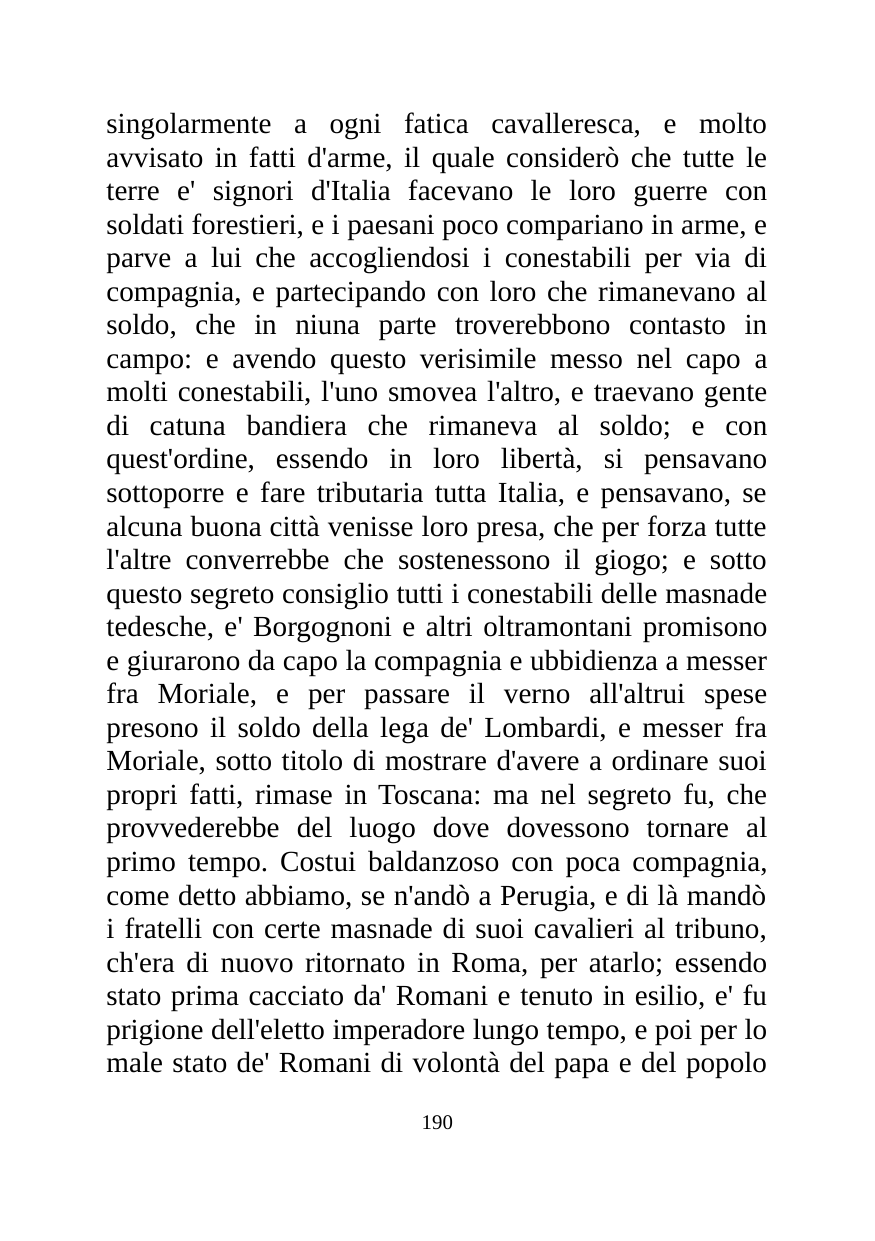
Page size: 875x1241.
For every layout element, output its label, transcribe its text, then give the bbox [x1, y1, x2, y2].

text singolarmente a ogni fatica cavalleresca, e molto avvisato in fatti d'arme, il quale considerò che tutte le terre e' signori d'Italia facevano le loro guerre con soldati forestieri, e i paesani poco compariano in arme, e parve a lui che accogliendosi i conestabili per via di compagnia, e partecipando con loro che rimanevano al soldo, che in niuna parte troverebbono contasto in campo: e avendo questo verisimile messo nel capo a molti conestabili, l'uno smovea l'altro, e traevano gente di catuna bandiera che rimaneva al soldo; e con quest'ordine, essendo in loro libertà, si pensavano sottoporre e fare tributaria tutta Italia, e pensavano, se alcuna buona città venisse loro presa, che per forza tutte l'altre converrebbe che sostenessono il giogo; e sotto questo segreto consiglio tutti i conestabili delle masnade tedesche, e' Borgognoni e altri oltramontani promisono e giurarono da capo la compagnia e ubbidienza a messer fra Moriale, e per passare il verno all'altrui spese presono il soldo della lega de' Lombardi, e messer fra Moriale, sotto titolo di mostrare d'avere a ordinare suoi propri fatti, rimase in Toscana: ma nel segreto fu, che provvederebbe del luogo dove dovessono tornare al primo tempo. Costui baldanzoso con poca compagnia, come detto abbiamo, se n'andò a Perugia, e di là mandò i fratelli con certe masnade di suoi cavalieri al tribuno, ch'era di nuovo ritornato in Roma, per atarlo; essendo stato prima cacciato da' Romani e tenuto in esilio, e' fu prigione dell'eletto imperadore lungo tempo, e poi per lo male stato de' Romani di volontà del papa e del popolo [106, 106, 768, 1079]
